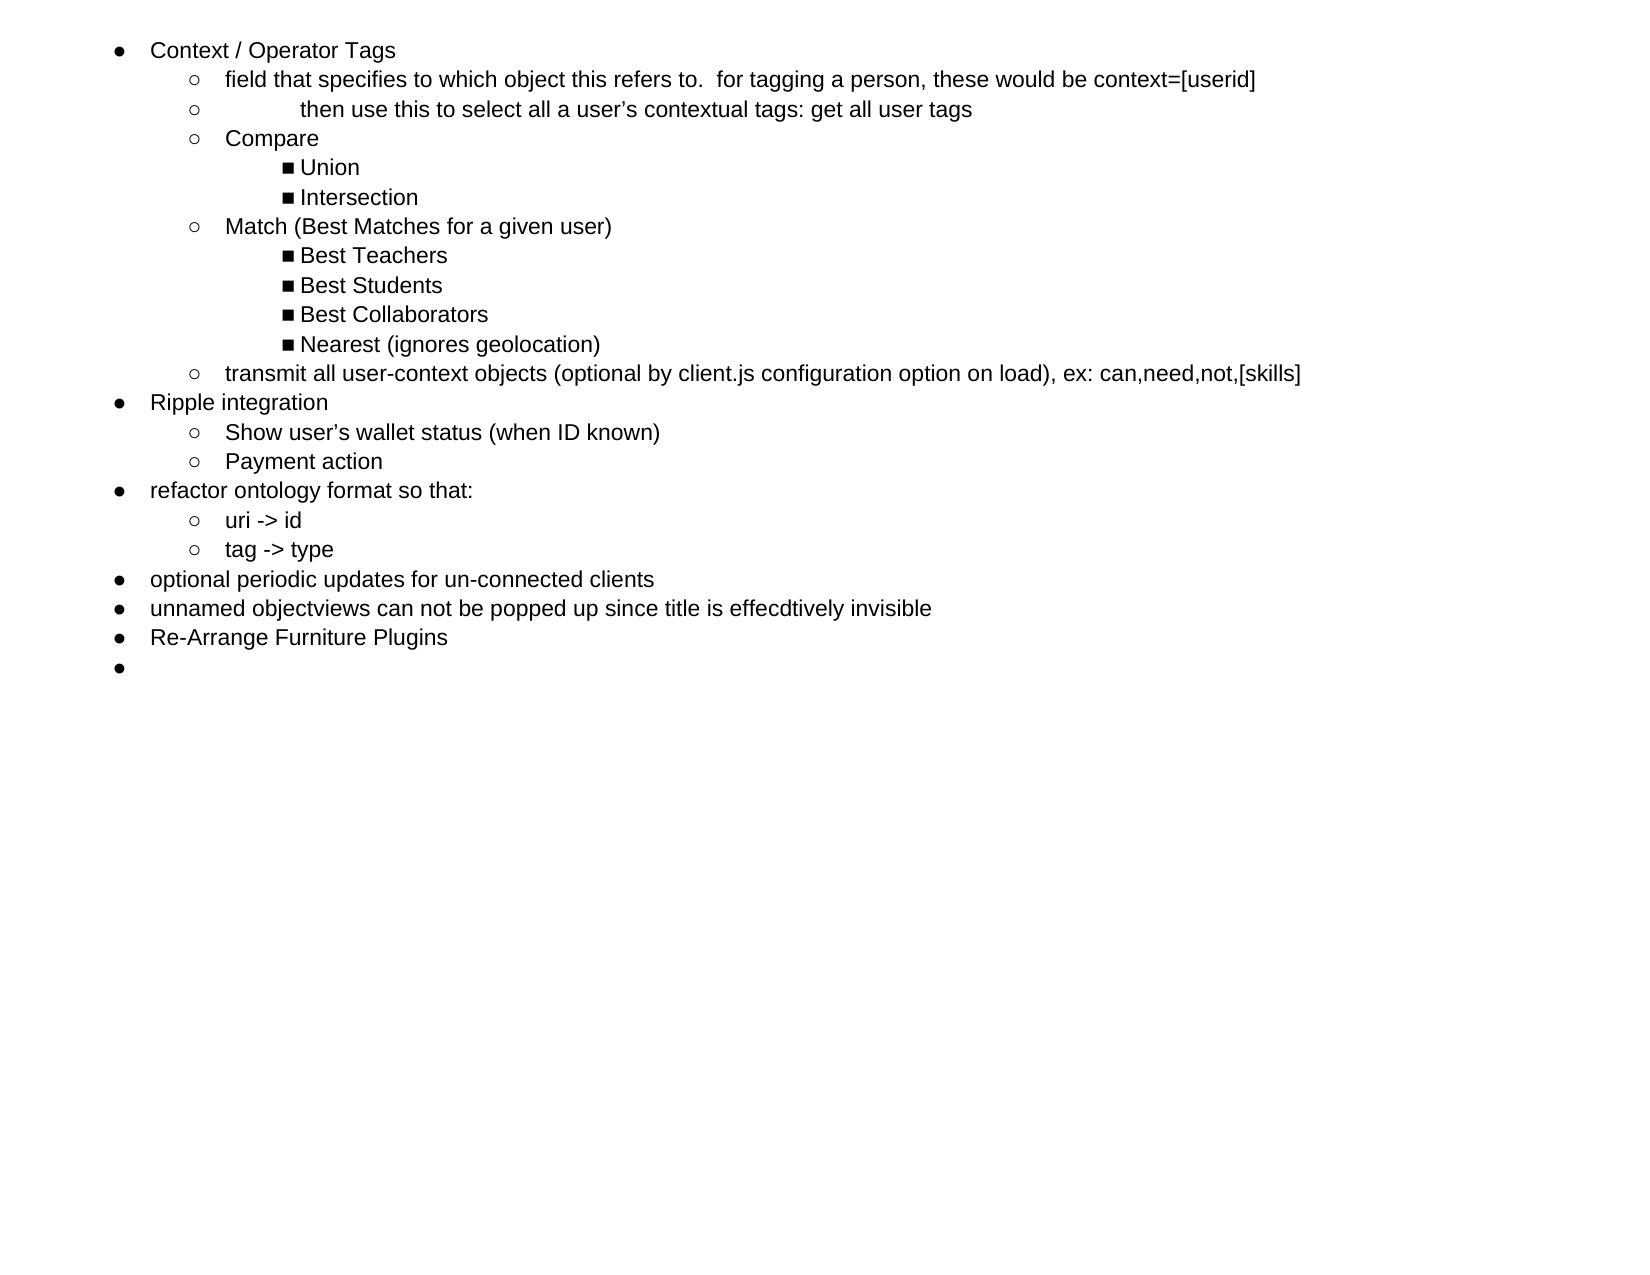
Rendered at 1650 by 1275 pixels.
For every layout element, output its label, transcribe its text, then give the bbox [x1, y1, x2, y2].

list Compare [187, 126, 1462, 151]
list Show user’s wallet status (when ID known) [187, 419, 1462, 445]
list Nearest (ignores geolocation) [281, 331, 1462, 357]
list Payment action [187, 449, 1462, 474]
list Union [281, 155, 1462, 181]
list Ripple integration [112, 390, 1462, 416]
list Best Collaborators [281, 302, 1462, 327]
list refactor ontology format so that: [112, 478, 1462, 504]
list field that specifies to which object this refers to. for tagging a person, these would be context=[userid] [187, 67, 1462, 92]
list Best Teachers [281, 243, 1462, 269]
list Intersection [281, 184, 1462, 210]
list tag -> type [187, 537, 1462, 562]
list Match (Best Matches for a given user) [187, 214, 1462, 239]
list Context / Operator Tags [112, 37, 1462, 63]
list unnamed objectviews can not be popped up since title is effecdtively invisible [112, 596, 1462, 621]
list Re-Arrange Furniture Plugins [112, 625, 1462, 651]
list then use this to select all a user’s contextual tags: get all user tags [187, 96, 1462, 122]
list uri -> id [187, 507, 1462, 533]
list Best Students [281, 272, 1462, 298]
list transmit all user-context objects (optional by client.js configuration option on load), ex: can,need,not,[skills] [187, 361, 1462, 386]
list optional periodic updates for un-connected clients [112, 566, 1462, 592]
